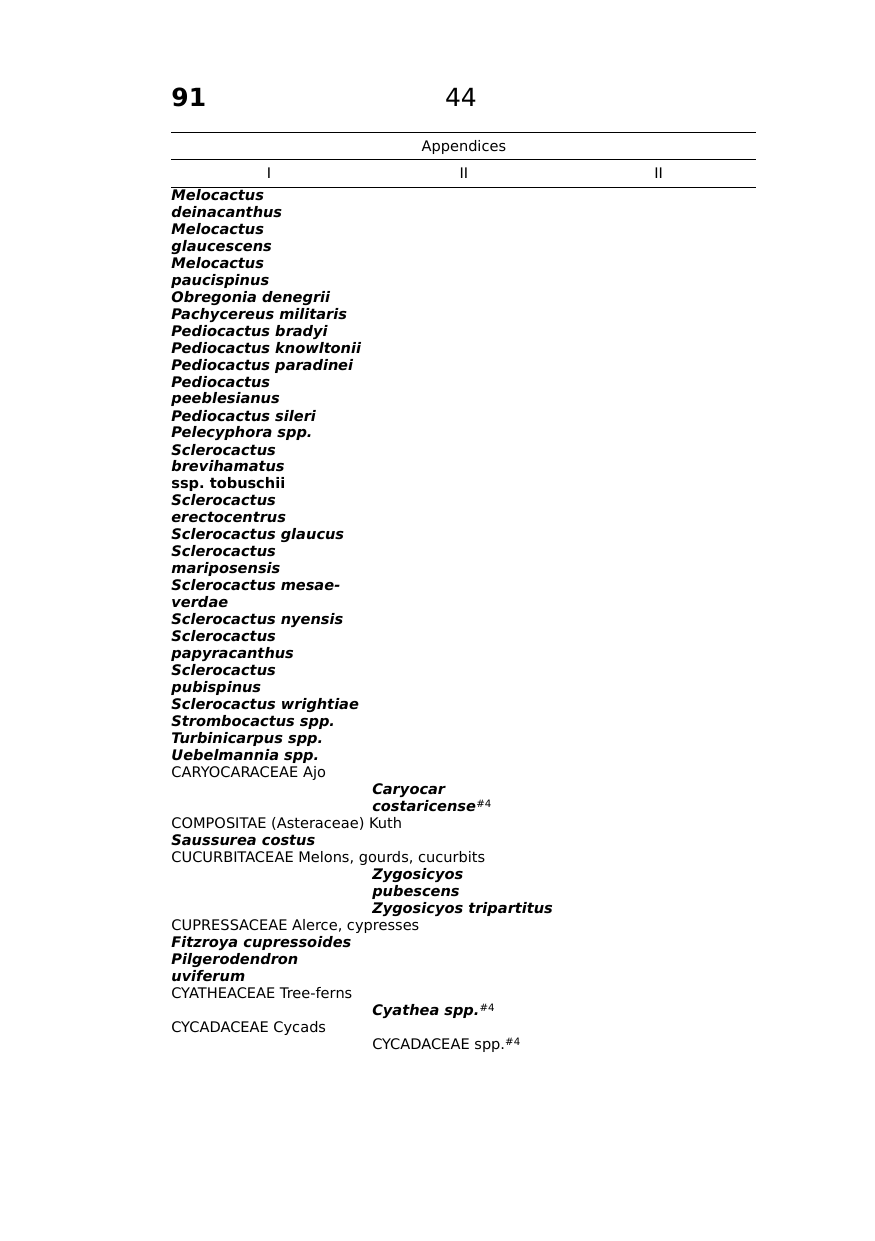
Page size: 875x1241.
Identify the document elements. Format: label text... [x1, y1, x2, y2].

table_cell I [171, 160, 366, 187]
table_cell [366, 713, 561, 730]
table_cell [366, 475, 561, 492]
table_cell [561, 424, 756, 441]
table_cell Sclerocactus papyracanthus [171, 628, 366, 662]
table_cell Cyathea spp.#4 [366, 1002, 561, 1019]
table_cell CUPRESSACEAE Alerce, cypresses [171, 917, 756, 934]
table_cell [171, 900, 366, 917]
table_cell Strombocactus spp. [171, 713, 366, 730]
table_cell Sclerocactus mariposensis [171, 543, 366, 577]
table_cell [561, 747, 756, 764]
table_cell [561, 408, 756, 424]
table_cell [366, 611, 561, 628]
table_cell [561, 188, 756, 221]
table_cell [561, 577, 756, 611]
table_cell [561, 611, 756, 628]
table_cell [561, 730, 756, 747]
table_cell [366, 543, 561, 577]
table_cell [561, 696, 756, 713]
table_cell Melocactus deinacanthus [171, 188, 366, 221]
table_cell [366, 356, 561, 373]
table_cell [366, 526, 561, 543]
table_cell [561, 255, 756, 288]
table_cell [561, 900, 756, 917]
table_cell Pediocactus peeblesianus [171, 374, 366, 407]
table_cell [366, 289, 561, 306]
table_cell CYCADACEAE Cycads [171, 1019, 756, 1036]
table_cell [366, 577, 561, 611]
table_cell [366, 221, 561, 254]
table_cell [366, 306, 561, 322]
table_cell [366, 188, 561, 221]
table_cell [561, 441, 756, 475]
table_cell [561, 356, 756, 373]
table_cell [366, 255, 561, 288]
table_cell Pediocactus sileri [171, 408, 366, 424]
table_cell [366, 374, 561, 407]
table_cell [366, 628, 561, 662]
table_cell Fitzroya cupressoides [171, 934, 366, 951]
table_cell Sclerocactus mesae-verdae [171, 577, 366, 611]
table_cell [366, 424, 561, 441]
table_cell [366, 323, 561, 339]
table_cell ssp. tobuschii [171, 475, 366, 492]
table_cell Uebelmannia spp. [171, 747, 366, 764]
table_cell Pediocactus bradyi [171, 323, 366, 339]
table_header [561, 133, 756, 159]
table_cell [561, 866, 756, 900]
table_cell [366, 408, 561, 424]
table_cell [171, 1036, 366, 1053]
table_cell [561, 713, 756, 730]
table_cell [561, 1036, 756, 1053]
table_cell Sclerocactus pubispinus [171, 662, 366, 696]
table_cell [561, 781, 756, 815]
table_cell [561, 221, 756, 254]
table_cell [561, 543, 756, 577]
table_cell [561, 526, 756, 543]
table_cell Sclerocactus nyensis [171, 611, 366, 628]
table_cell [366, 934, 561, 951]
table_cell COMPOSITAE (Asteraceae) Kuth [171, 815, 756, 832]
table_cell [561, 289, 756, 306]
table_cell CARYOCARACEAE Ajo [171, 764, 756, 781]
table_cell Turbinicarpus spp. [171, 730, 366, 747]
table_cell II [561, 160, 756, 187]
table_cell [171, 1002, 366, 1019]
table_cell Zygosicyos tripartitus [366, 900, 561, 917]
table_cell [171, 866, 366, 900]
table_cell [561, 934, 756, 951]
table_cell Saussurea costus [171, 832, 366, 849]
table_cell [561, 1002, 756, 1019]
table_cell Caryocar costaricense#4 [366, 781, 561, 815]
table_cell Pilgerodendron uviferum [171, 951, 366, 985]
table_cell [366, 662, 561, 696]
table_cell Melocactus glaucescens [171, 221, 366, 254]
table_cell [171, 781, 366, 815]
table_cell Pediocactus paradinei [171, 356, 366, 373]
table_cell [366, 340, 561, 356]
table_cell [366, 441, 561, 475]
table_cell [561, 340, 756, 356]
table_cell Sclerocactus brevihamatus [171, 441, 366, 475]
table_cell [561, 475, 756, 492]
table_cell CUCURBITACEAE Melons, gourds, cucurbits [171, 849, 756, 866]
table_cell [561, 832, 756, 849]
table_cell [366, 832, 561, 849]
table_cell Pediocactus knowltonii [171, 340, 366, 356]
table_cell [366, 730, 561, 747]
table_cell Sclerocactus wrightiae [171, 696, 366, 713]
table_cell [366, 951, 561, 985]
table_cell [366, 492, 561, 526]
table_cell [561, 374, 756, 407]
table_cell Zygosicyos pubescens [366, 866, 561, 900]
table_cell [366, 747, 561, 764]
table_cell Sclerocactus glaucus [171, 526, 366, 543]
table_cell [561, 951, 756, 985]
table_cell CYCADACEAE spp.#4 [366, 1036, 561, 1053]
table_cell [561, 306, 756, 322]
table_cell [561, 628, 756, 662]
table_cell II [366, 160, 561, 187]
table_cell CYATHEACEAE Tree-ferns [171, 985, 756, 1002]
table_cell [561, 492, 756, 526]
table_cell Pachycereus militaris [171, 306, 366, 322]
table_cell Melocactus paucispinus [171, 255, 366, 288]
table_header Appendices [366, 133, 561, 159]
table_cell [366, 696, 561, 713]
table_cell Obregonia denegrii [171, 289, 366, 306]
table_cell Sclerocactus erectocentrus [171, 492, 366, 526]
table_cell Pelecyphora spp. [171, 424, 366, 441]
table_cell [561, 662, 756, 696]
table_header [171, 133, 366, 159]
table_cell [561, 323, 756, 339]
